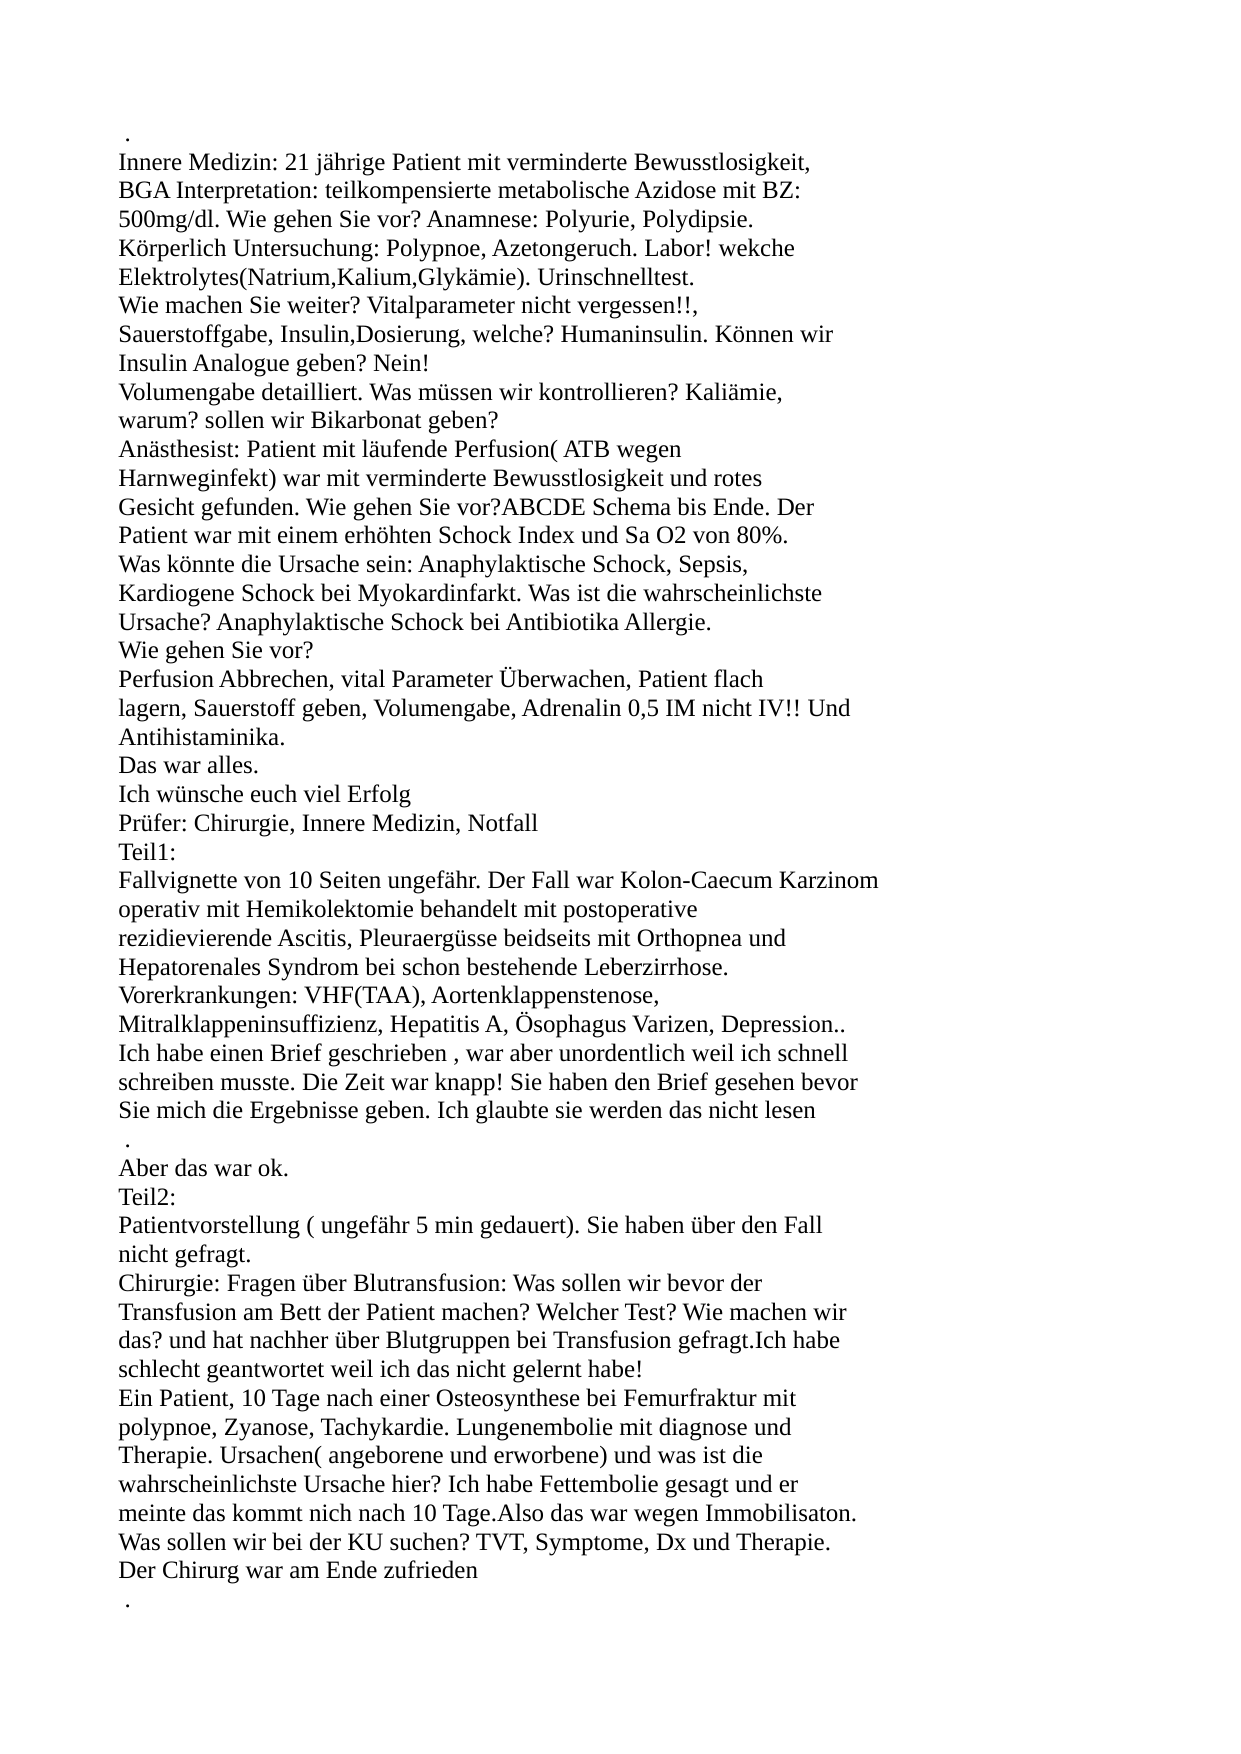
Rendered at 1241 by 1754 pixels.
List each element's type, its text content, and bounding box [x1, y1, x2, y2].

text Das war alles. [118, 751, 1122, 779]
text Teil2: [118, 1182, 1122, 1211]
text Volumengabe detailliert. Was müssen wir kontrollieren? Kaliämie, [118, 377, 1122, 406]
text wahrscheinlichste Ursache hier? Ich habe Fettembolie gesagt und er [118, 1469, 1122, 1498]
text Was sollen wir bei der KU suchen? TVT, Symptome, Dx und Therapie. [118, 1527, 1122, 1556]
text lagern, Sauerstoff geben, Volumengabe, Adrenalin 0,5 IM nicht IV!! Und [118, 693, 1122, 722]
text Harnweginfekt) war mit verminderte Bewusstlosigkeit und rotes [118, 463, 1122, 492]
text Vorerkrankungen: VHF(TAA), Aortenklappenstenose, [118, 981, 1122, 1009]
text operativ mit Hemikolektomie behandelt mit postoperative [118, 894, 1122, 923]
text Patient war mit einem erhöhten Schock Index und Sa O2 von 80%. [118, 521, 1122, 549]
text Ein Patient, 10 Tage nach einer Osteosynthese bei Femurfraktur mit [118, 1383, 1122, 1412]
text Patientvorstellung ( ungefähr 5 min gedauert). Sie haben über den Fall [118, 1211, 1122, 1239]
text das? und hat nachher über Blutgruppen bei Transfusion gefragt.Ich habe [118, 1326, 1122, 1354]
text Antihistaminika. [118, 722, 1122, 751]
text Innere Medizin: 21 jährige Patient mit verminderte Bewusstlosigkeit, [118, 147, 1122, 176]
text Sie mich die Ergebnisse geben. Ich glaubte sie werden das nicht lesen [118, 1096, 1122, 1124]
text Was könnte die Ursache sein: Anaphylaktische Schock, Sepsis, [118, 549, 1122, 578]
text Kardiogene Schock bei Myokardinfarkt. Was ist die wahrscheinlichste [118, 578, 1122, 607]
text BGA Interpretation: teilkompensierte metabolische Azidose mit BZ: [118, 176, 1122, 204]
text Ich wünsche euch viel Erfolg [118, 779, 1122, 808]
text Anästhesist: Patient mit läufende Perfusion( ATB wegen [118, 434, 1122, 463]
text schreiben musste. Die Zeit war knapp! Sie haben den Brief gesehen bevor [118, 1067, 1122, 1096]
text nicht gefragt. [118, 1239, 1122, 1268]
text rezidievierende Ascitis, Pleuraergüsse beidseits mit Orthopnea und [118, 923, 1122, 952]
text Aber das war ok. [118, 1153, 1122, 1182]
text warum? sollen wir Bikarbonat geben? [118, 406, 1122, 434]
text Chirurgie: Fragen über Blutransfusion: Was sollen wir bevor der [118, 1268, 1122, 1297]
text Therapie. Ursachen( angeborene und erworbene) und was ist die [118, 1441, 1122, 1469]
text Hepatorenales Syndrom bei schon bestehende Leberzirrhose. [118, 952, 1122, 981]
text Prüfer: Chirurgie, Innere Medizin, Notfall [118, 808, 1122, 837]
text Elektrolytes(Natrium,Kalium,Glykämie). Urinschnelltest. [118, 262, 1122, 291]
text Ich habe einen Brief geschrieben , war aber unordentlich weil ich schnell [118, 1038, 1122, 1067]
text Körperlich Untersuchung: Polypnoe, Azetongeruch. Labor! wekche [118, 233, 1122, 262]
text Mitralklappeninsuffizienz, Hepatitis A, Ösophagus Varizen, Depression.. [118, 1009, 1122, 1038]
text Wie machen Sie weiter? Vitalparameter nicht vergessen!!, [118, 291, 1122, 319]
text Gesicht gefunden. Wie gehen Sie vor?ABCDE Schema bis Ende. Der [118, 492, 1122, 521]
text Sauerstoffgabe, Insulin,Dosierung, welche? Humaninsulin. Können wir [118, 319, 1122, 348]
text meinte das kommt nich nach 10 Tage.Also das war wegen Immobilisaton. [118, 1498, 1122, 1527]
text schlecht geantwortet weil ich das nicht gelernt habe! [118, 1354, 1122, 1383]
text Fallvignette von 10 Seiten ungefähr. Der Fall war Kolon-Caecum Karzinom [118, 866, 1122, 894]
text . [118, 118, 1122, 147]
text 500mg/dl. Wie gehen Sie vor? Anamnese: Polyurie, Polydipsie. [118, 204, 1122, 233]
text Insulin Analogue geben? Nein! [118, 348, 1122, 377]
text Perfusion Abbrechen, vital Parameter Überwachen, Patient flach [118, 664, 1122, 693]
text polypnoe, Zyanose, Tachykardie. Lungenembolie mit diagnose und [118, 1412, 1122, 1441]
text . [118, 1124, 1122, 1153]
text . [118, 1584, 1122, 1613]
text Ursache? Anaphylaktische Schock bei Antibiotika Allergie. [118, 607, 1122, 636]
text Wie gehen Sie vor? [118, 636, 1122, 664]
text Transfusion am Bett der Patient machen? Welcher Test? Wie machen wir [118, 1297, 1122, 1326]
text Der Chirurg war am Ende zufrieden [118, 1556, 1122, 1584]
text Teil1: [118, 837, 1122, 866]
